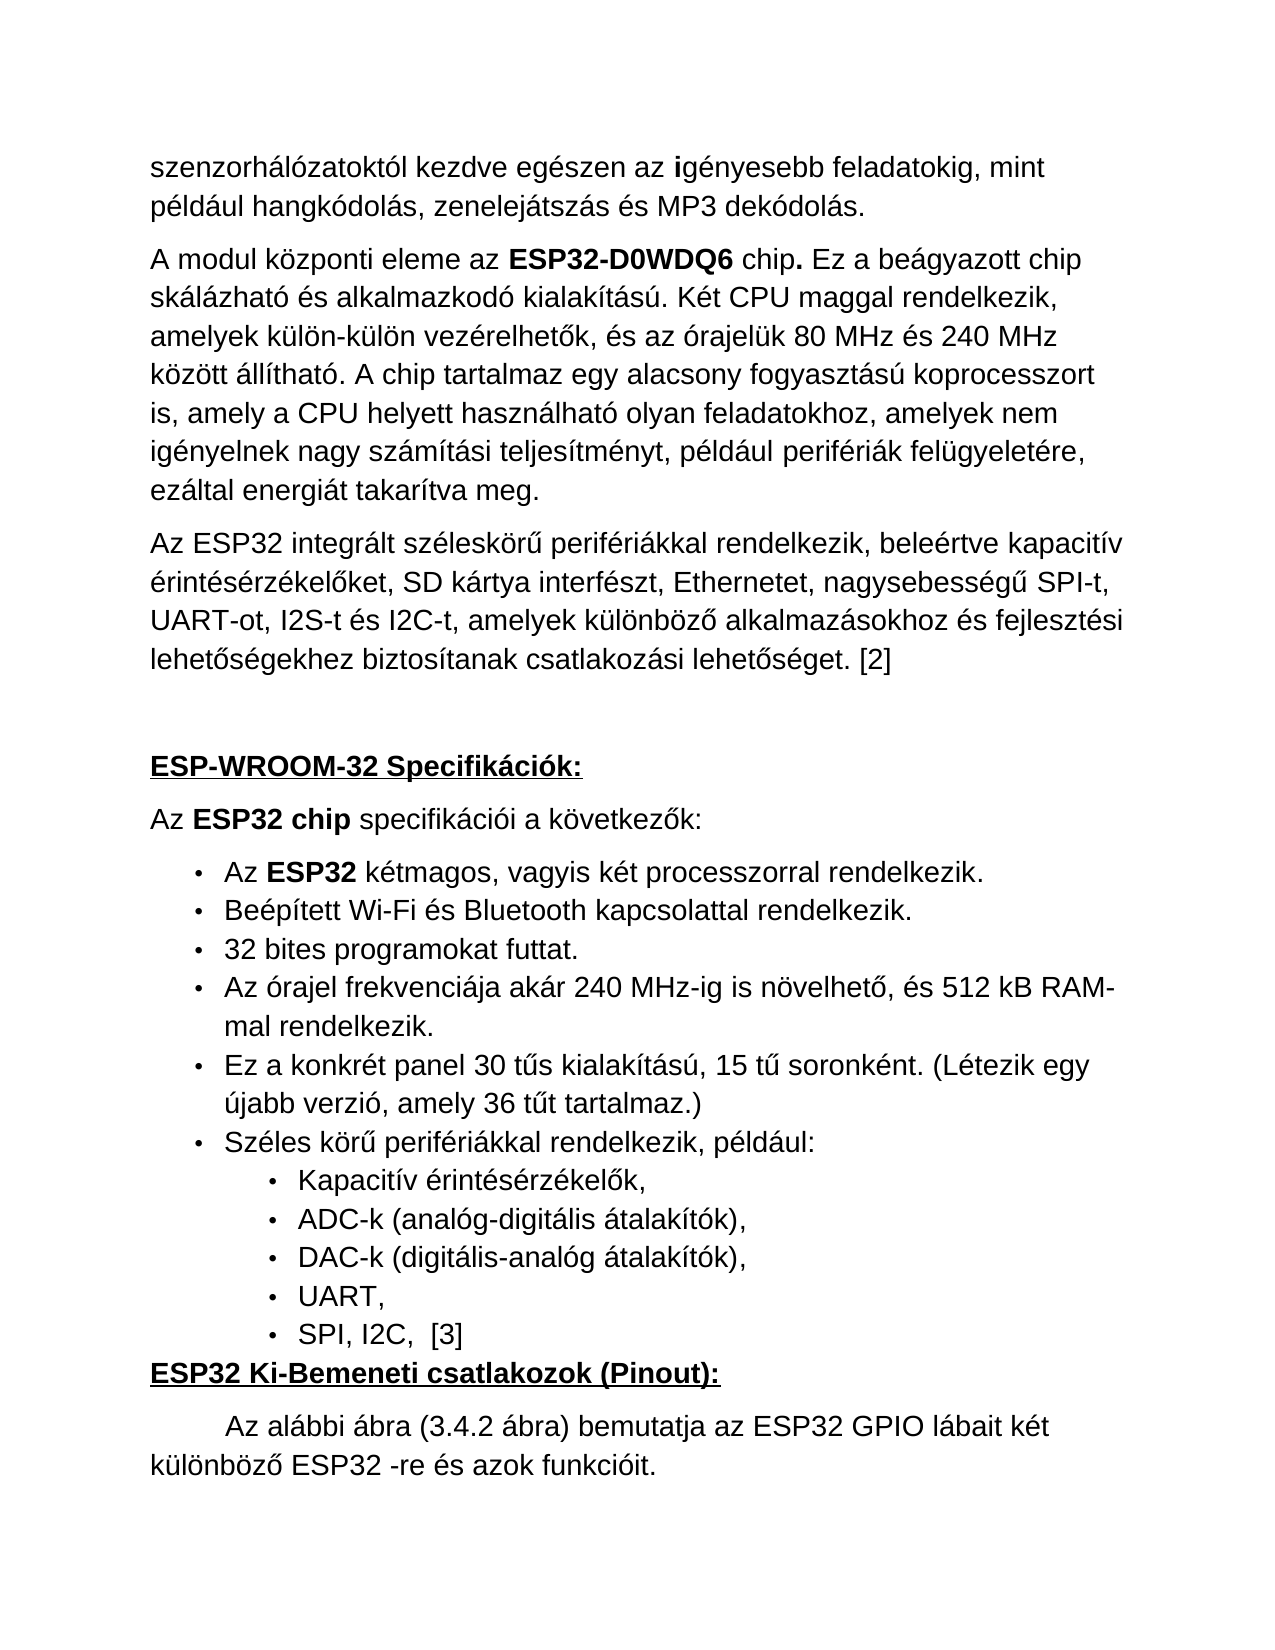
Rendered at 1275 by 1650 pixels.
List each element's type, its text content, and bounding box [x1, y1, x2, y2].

list Beépített Wi-Fi és Bluetooth kapcsolattal rendelkezik. [194, 893, 1125, 927]
text A modul központi eleme az ESP32-D0WDQ6 chip. Ez a beágyazott chip skálázható és alkalmazkodó kialakítású. Két CPU maggal rendelkezik, amelyek külön-külön vezérelhetők, és az órajelük 80 MHz és 240 MHz között állítható. A chip tartalmaz egy alacsony fogyasztású koprocesszort is, amely a CPU helyett használható olyan feladatokhoz, amelyek nem igényelnek nagy számítási teljesítményt, például perifériák felügyeletére, ezáltal energiát takarítva meg. [150, 242, 1125, 506]
list SPI, I2C, [3] [268, 1317, 1125, 1351]
text ESP-WROOM-32 Specifikációk: [150, 748, 1125, 782]
list DAC-k (digitális-analóg átalakítók), [268, 1240, 1125, 1274]
text szenzorhálózatoktól kezdve egészen az igényesebb feladatokig, mint például hangkódolás, zenelejátszás és MP3 dekódolás. [150, 150, 1125, 222]
list Az órajel frekvenciája akár 240 MHz-ig is növelhető, és 512 kB RAM-mal rendelkezik. [194, 970, 1125, 1042]
text Az ESP32 chip specifikációi a következők: [150, 802, 1125, 835]
list 32 bites programokat futtat. [194, 932, 1125, 965]
text ESP32 Ki-Bemeneti csatlakozok (Pinout): [150, 1356, 1125, 1389]
text Az alábbi ábra (3.4.2 ábra) bemutatja az ESP32 GPIO lábait két különböző ESP32 -re és azok funkcióit. [150, 1409, 1125, 1481]
list UART, [268, 1279, 1125, 1312]
list ADC-k (analóg-digitális átalakítók), [268, 1202, 1125, 1235]
list Ez a konkrét panel 30 tűs kialakítású, 15 tű soronként. (Létezik egy újabb verzió, amely 36 tűt tartalmaz.) [194, 1047, 1125, 1119]
text Az ESP32 integrált széleskörű perifériákkal rendelkezik, beleértve kapacitív érintésérzékelőket, SD kártya interfészt, Ethernetet, nagysebességű SPI-t, UART-ot, I2S-t és I2C-t, amelyek különböző alkalmazásokhoz és fejlesztési lehetőségekhez biztosítanak csatlakozási lehetőséget. [2] [150, 526, 1125, 675]
list Széles körű perifériákkal rendelkezik, például: [194, 1124, 1125, 1158]
list Az ESP32 kétmagos, vagyis két processzorral rendelkezik. [194, 855, 1125, 888]
list Kapacitív érintésérzékelők, [268, 1163, 1125, 1197]
